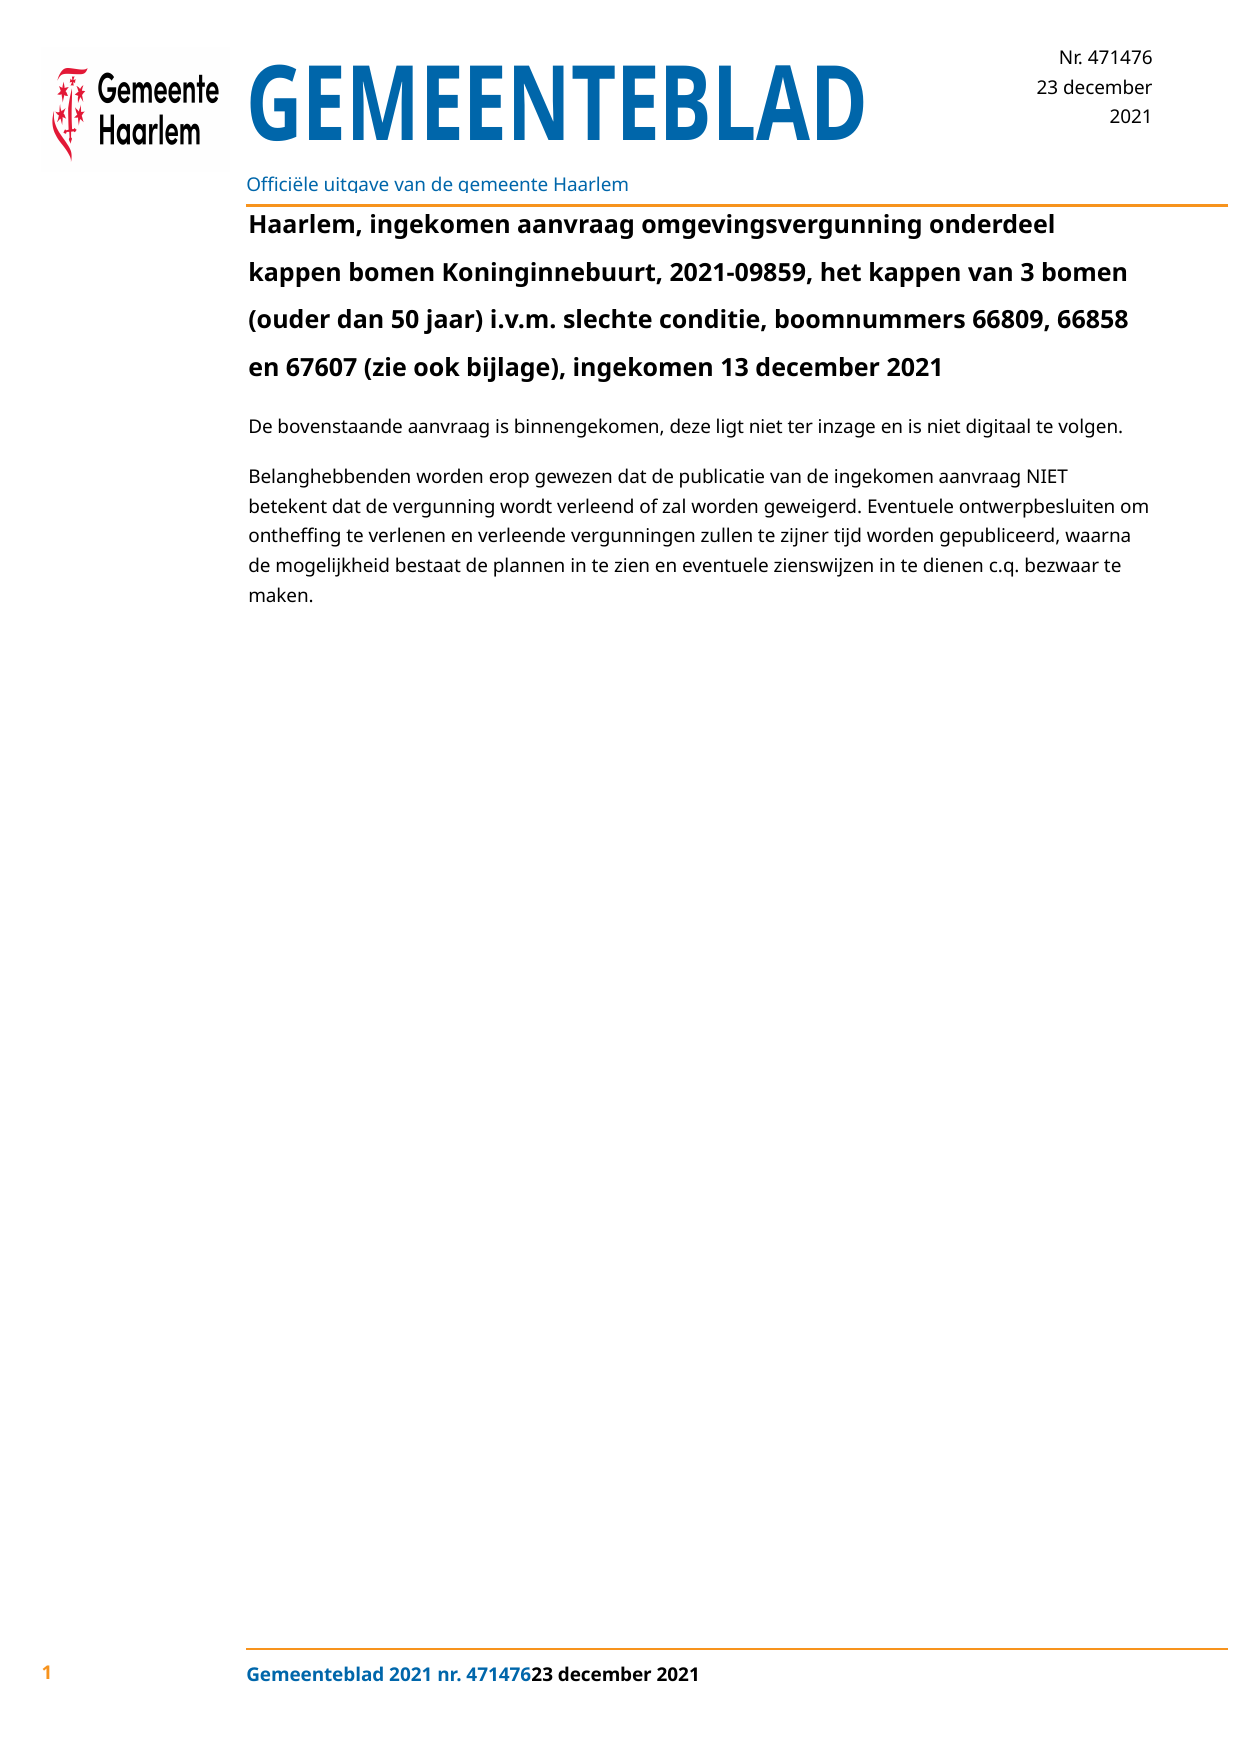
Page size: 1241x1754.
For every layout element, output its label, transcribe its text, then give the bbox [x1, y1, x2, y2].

text De bovenstaande aanvraag is binnengekomen, deze ligt niet ter inzage en is niet digitaal te volgen. [248, 413, 1152, 439]
text Haarlem, ingekomen aanvraag omgevingsvergunning onderdeel kappen bomen Koninginnebuurt, 2021-09859, het kappen van 3 bomen (ouder dan 50 jaar) i.v.m. slechte conditie, boomnummers 66809, 66858 en 67607 (zie ook bijlage), ingekomen 13 december 2021 [248, 207, 1152, 384]
picture [41, 47, 231, 172]
text Belanghebbenden worden erop gewezen dat de publicatie van de ingekomen aanvraag NIET betekent dat de vergunning wordt verleend of zal worden geweigerd. Eventuele ontwerpbesluiten om ontheffing te verlenen en verleende vergunningen zullen te zijner tijd worden gepubliceerd, waarna de mogelijkheid bestaat de plannen in te zien en eventuele zienswijzen in te dienen c.q. bezwaar te maken. [248, 463, 1152, 608]
